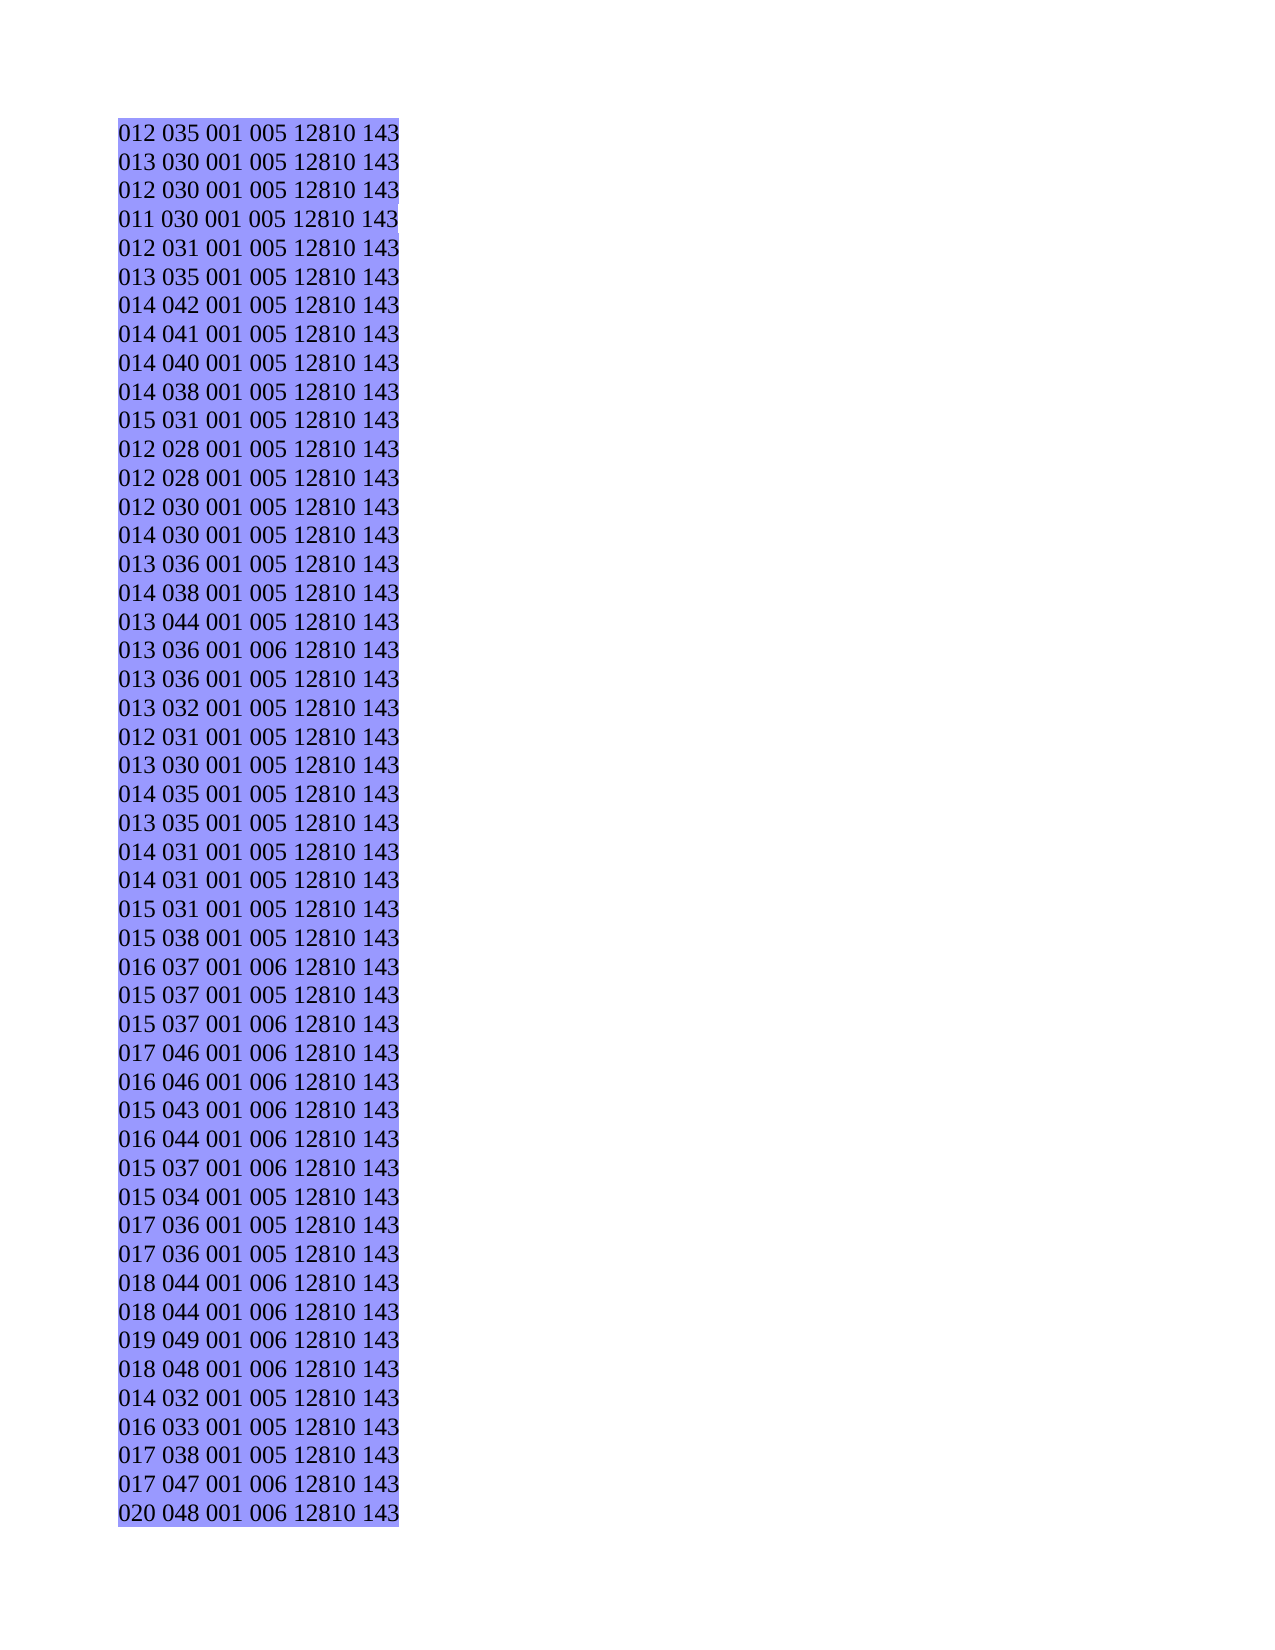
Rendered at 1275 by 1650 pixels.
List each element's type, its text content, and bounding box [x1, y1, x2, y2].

text 015 038 001 005 12810 143 [118, 923, 1157, 952]
text 012 035 001 005 12810 143 [118, 118, 1157, 147]
text 013 036 001 005 12810 143 [118, 549, 1157, 578]
text 011 030 001 005 12810 143 [118, 204, 1157, 233]
text 014 035 001 005 12810 143 [118, 779, 1157, 808]
text 014 031 001 005 12810 143 [118, 837, 1157, 866]
text 014 030 001 005 12810 143 [118, 521, 1157, 549]
text 015 034 001 005 12810 143 [118, 1182, 1157, 1211]
text 013 035 001 005 12810 143 [118, 262, 1157, 291]
text 018 044 001 006 12810 143 [118, 1297, 1157, 1326]
text 012 030 001 005 12810 143 [118, 176, 1157, 204]
text 012 028 001 005 12810 143 [118, 463, 1157, 492]
text 013 030 001 005 12810 143 [118, 751, 1157, 779]
text 019 049 001 006 12810 143 [118, 1326, 1157, 1354]
text 017 047 001 006 12810 143 [118, 1469, 1157, 1498]
text 015 037 001 006 12810 143 [118, 1153, 1157, 1182]
text 014 038 001 005 12810 143 [118, 377, 1157, 406]
text 014 031 001 005 12810 143 [118, 866, 1157, 894]
text 015 031 001 005 12810 143 [118, 406, 1157, 434]
text 013 036 001 005 12810 143 [118, 664, 1157, 693]
text 014 032 001 005 12810 143 [118, 1383, 1157, 1412]
text 016 046 001 006 12810 143 [118, 1067, 1157, 1096]
text 014 041 001 005 12810 143 [118, 319, 1157, 348]
text 017 046 001 006 12810 143 [118, 1038, 1157, 1067]
text 016 033 001 005 12810 143 [118, 1412, 1157, 1441]
text 015 037 001 005 12810 143 [118, 981, 1157, 1009]
text 017 036 001 005 12810 143 [118, 1211, 1157, 1239]
text 015 043 001 006 12810 143 [118, 1096, 1157, 1124]
text 012 031 001 005 12810 143 [118, 233, 1157, 262]
text 013 044 001 005 12810 143 [118, 607, 1157, 636]
text 017 038 001 005 12810 143 [118, 1441, 1157, 1469]
text 016 037 001 006 12810 143 [118, 952, 1157, 981]
text 018 044 001 006 12810 143 [118, 1268, 1157, 1297]
text 015 037 001 006 12810 143 [118, 1009, 1157, 1038]
text 018 048 001 006 12810 143 [118, 1354, 1157, 1383]
text 020 048 001 006 12810 143 [118, 1498, 1157, 1527]
text 017 036 001 005 12810 143 [118, 1239, 1157, 1268]
text 012 028 001 005 12810 143 [118, 434, 1157, 463]
text 015 031 001 005 12810 143 [118, 894, 1157, 923]
text 012 031 001 005 12810 143 [118, 722, 1157, 751]
text 013 035 001 005 12810 143 [118, 808, 1157, 837]
text 013 036 001 006 12810 143 [118, 636, 1157, 664]
text 013 030 001 005 12810 143 [118, 147, 1157, 176]
text 012 030 001 005 12810 143 [118, 492, 1157, 521]
text 014 040 001 005 12810 143 [118, 348, 1157, 377]
text 013 032 001 005 12810 143 [118, 693, 1157, 722]
text 014 038 001 005 12810 143 [118, 578, 1157, 607]
text 014 042 001 005 12810 143 [118, 291, 1157, 319]
text 016 044 001 006 12810 143 [118, 1124, 1157, 1153]
